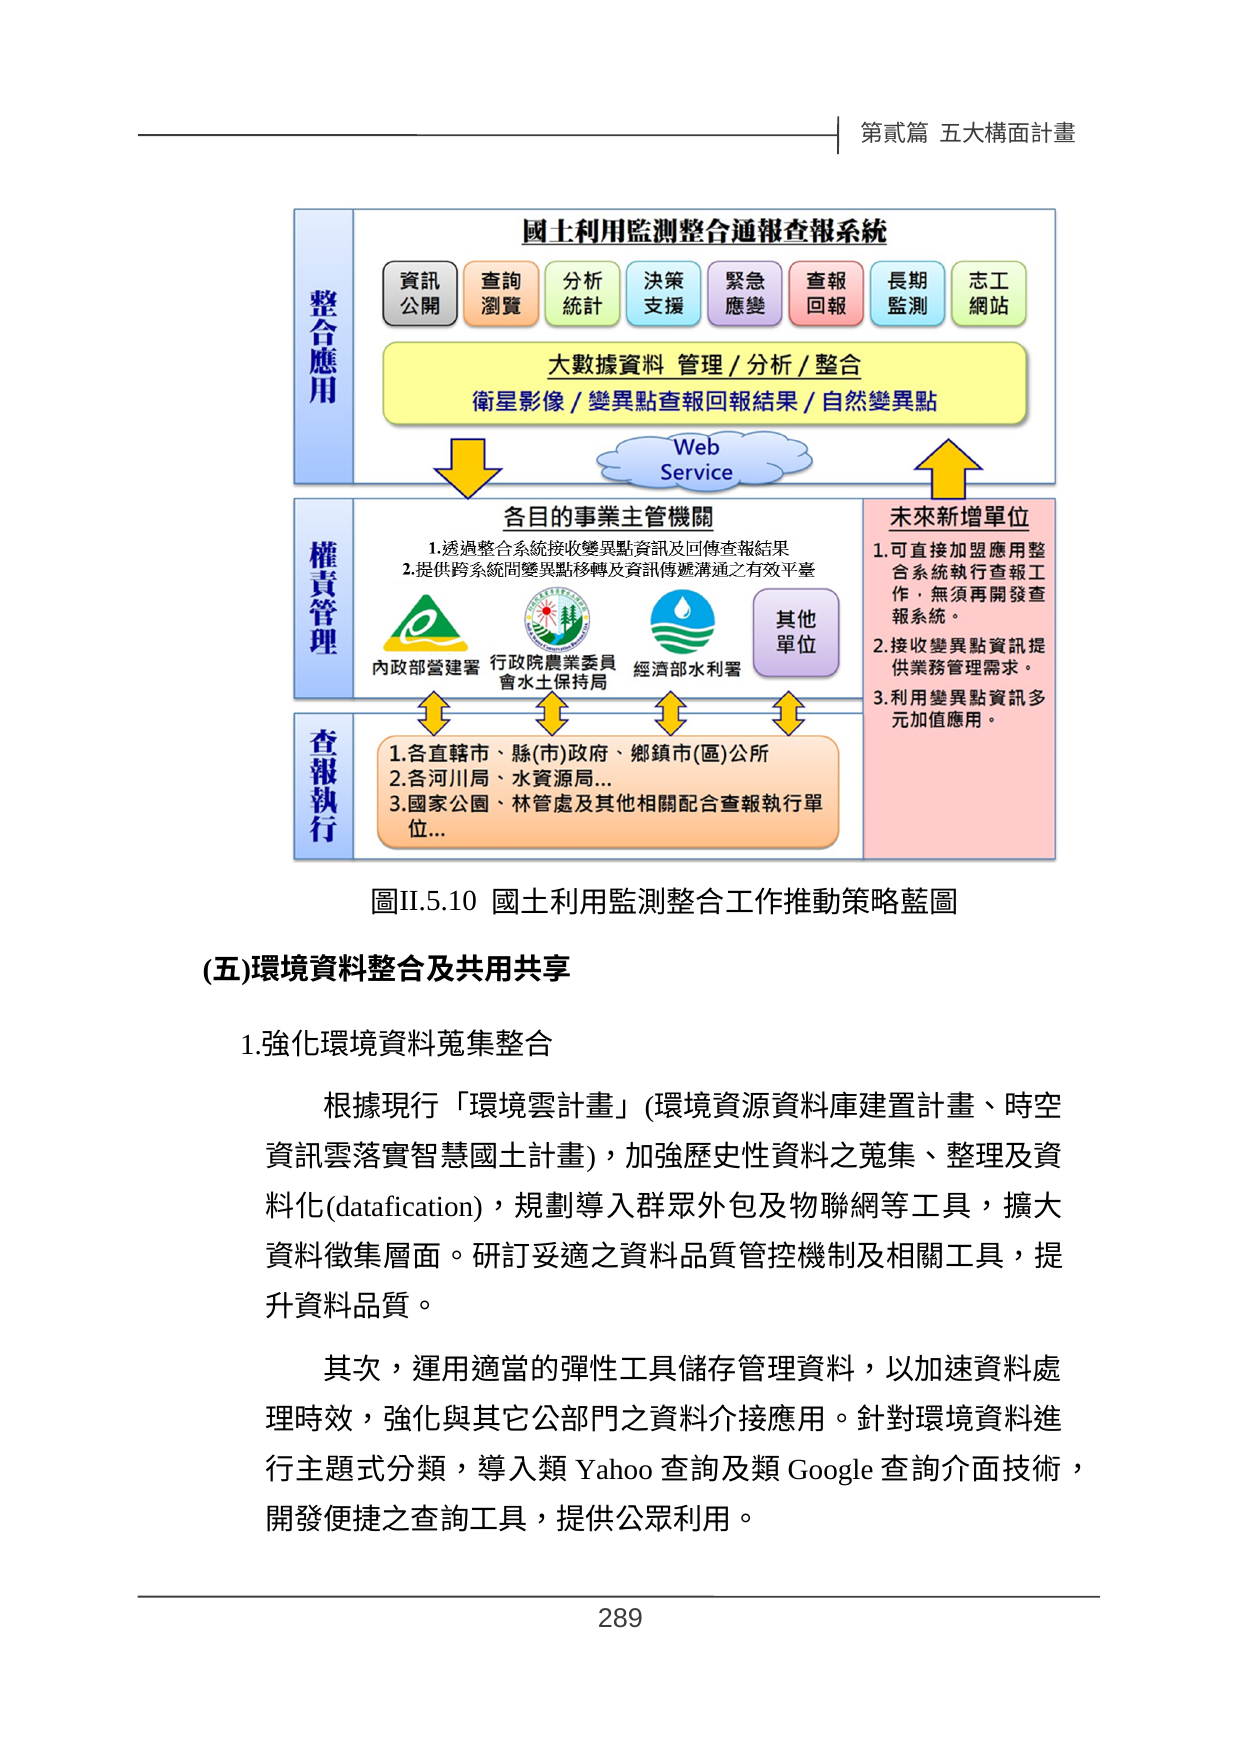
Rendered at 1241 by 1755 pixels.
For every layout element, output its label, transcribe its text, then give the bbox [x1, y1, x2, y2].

text 其次，運用適當的彈性工具儲存管理資料，以加速資料處理時效，強化與其它公部門之資料介接應用。針對環境資料進行主題式分類，導入類Yahoo查詢及類Google查詢介面技術，開發便捷之查詢工具，提供公眾利用。 [265, 1337, 1063, 1537]
text (五)環境資料整合及共用共享 [202, 937, 1063, 987]
text 1.強化環境資料蒐集整合 [240, 1012, 1063, 1062]
text 圖II.5.10 國土利用監測整合工作推動策略藍圖 [265, 875, 1063, 925]
text 根據現行「環境雲計畫」(環境資源資料庫建置計畫、時空資訊雲落實智慧國土計畫)，加強歷史性資料之蒐集、整理及資料化(datafication)，規劃導入群眾外包及物聯網等工具，擴大資料徵集層面。研訂妥適之資料品質管控機制及相關工具，提升資料品質。 [265, 1075, 1063, 1325]
